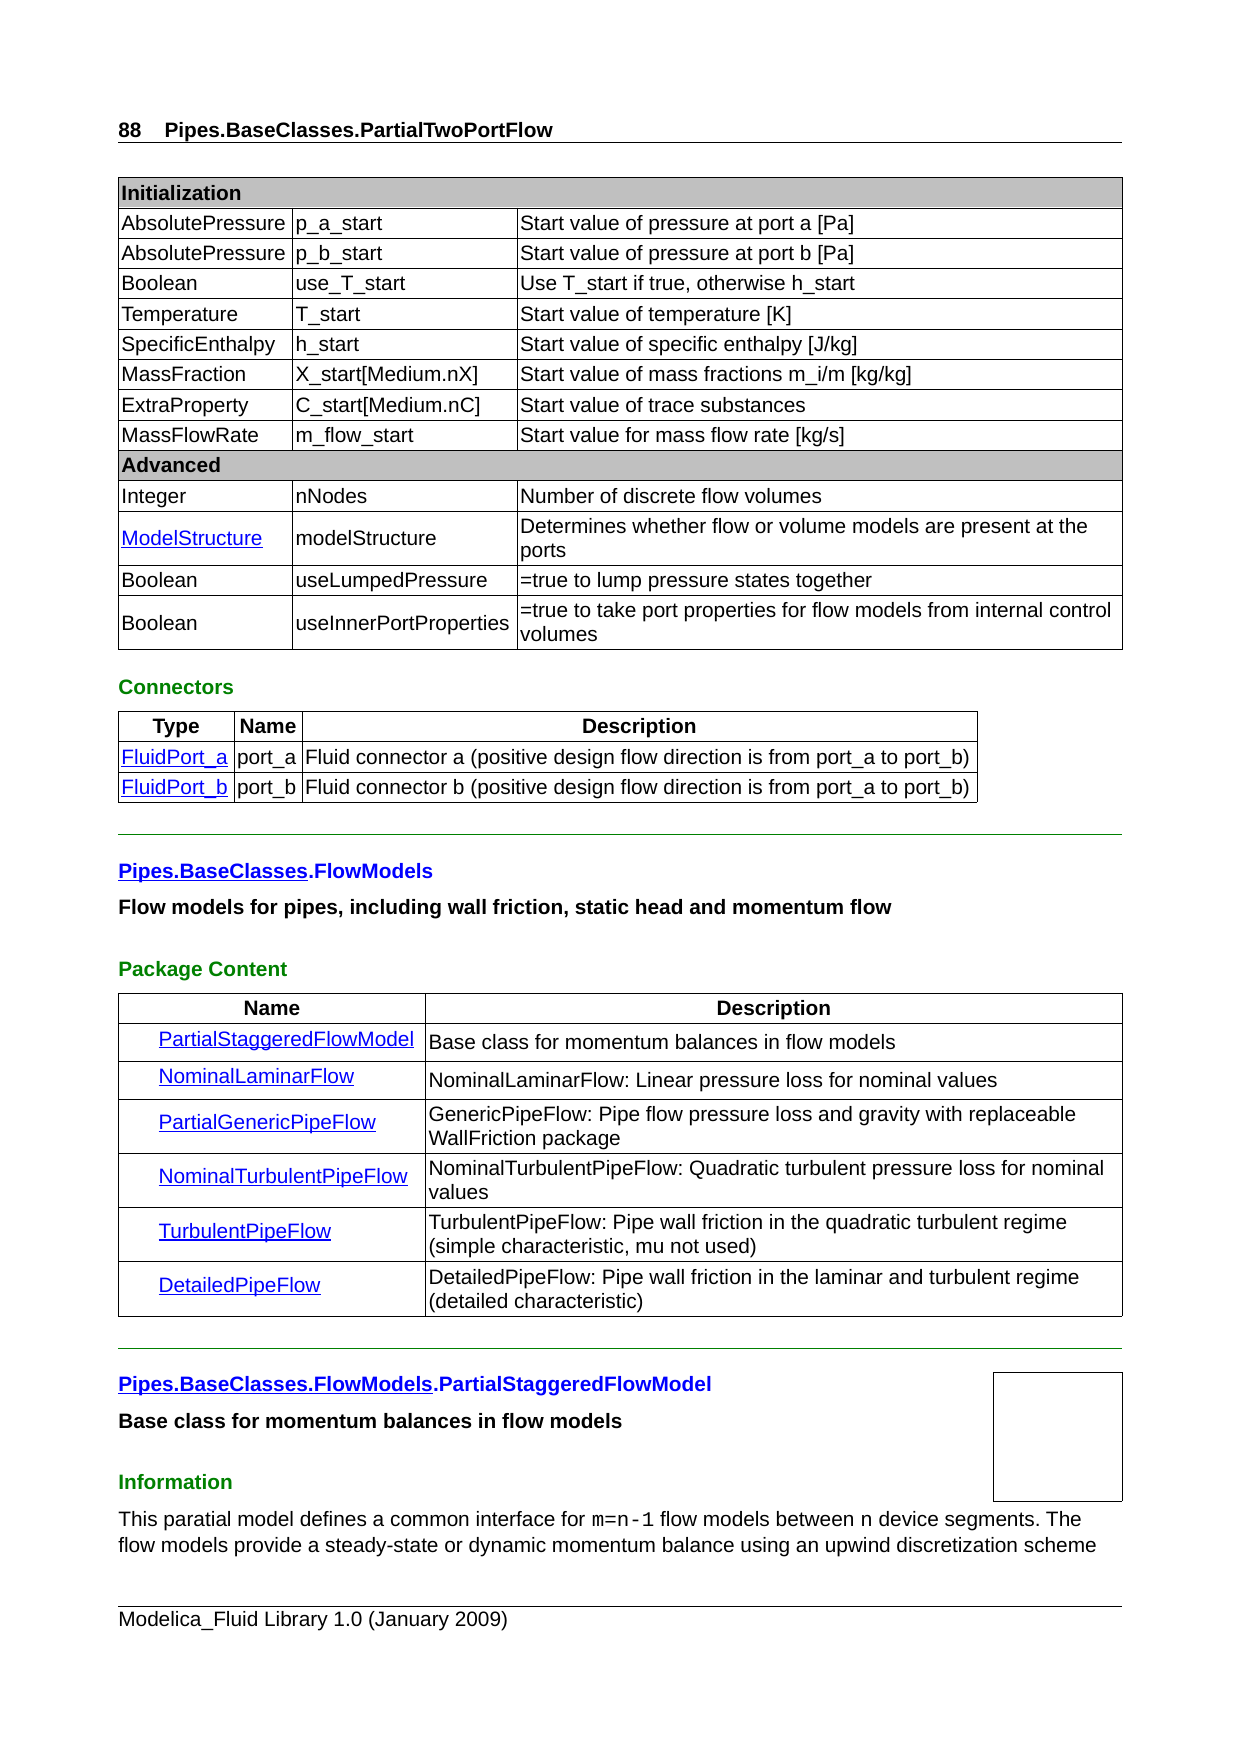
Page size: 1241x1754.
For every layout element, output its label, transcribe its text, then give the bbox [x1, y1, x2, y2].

subtitle Package Content [118, 956, 1122, 980]
table_cell MassFraction [119, 360, 292, 389]
table_cell TurbulentPipeFlow [119, 1208, 425, 1261]
table_cell =true to lump pressure states together [518, 566, 1122, 595]
table_cell m_flow_start [293, 421, 517, 450]
table_cell FluidPort_b [119, 773, 234, 802]
table_cell Start value of temperature [K] [518, 299, 1122, 329]
table_cell p_b_start [293, 239, 517, 268]
text This paratial model defines a common interface for m=n-1 flow models between n device segments. The flow models provide a steady-state or dynamic momentum balance using an upwind discretization scheme [118, 1507, 1122, 1556]
table_cell PartialStaggeredFlowModel [119, 1024, 425, 1061]
table_cell Fluid connector b (positive design flow direction is from port_a to port_b) [303, 773, 977, 802]
table_cell Start value for mass flow rate [kg/s] [518, 421, 1122, 450]
table_cell NominalTurbulentPipeFlow: Quadratic turbulent pressure loss for nominal values [426, 1154, 1122, 1207]
table_cell TurbulentPipeFlow: Pipe wall friction in the quadratic turbulent regime (simple characteristic, mu not used) [426, 1208, 1122, 1261]
table_cell useLumpedPressure [293, 566, 517, 595]
table_cell DetailedPipeFlow: Pipe wall friction in the laminar and turbulent regime (detailed characteristic) [426, 1262, 1122, 1316]
table_cell Boolean [119, 566, 292, 595]
subtitle Pipes.BaseClasses.FlowModels [118, 859, 1122, 883]
table_cell C_start[Medium.nC] [293, 390, 517, 419]
table_cell Number of discrete flow volumes [518, 481, 1122, 511]
table_cell ModelStructure [119, 512, 292, 565]
subtitle Connectors [118, 674, 1122, 698]
table_cell Start value of trace substances [518, 390, 1122, 419]
table_header Type [119, 712, 234, 741]
table_cell FluidPort_a [119, 742, 234, 772]
table_cell Start value of mass fractions m_i/m [kg/kg] [518, 360, 1122, 389]
table_cell port_a [235, 742, 302, 772]
table_cell NominalLaminarFlow: Linear pressure loss for nominal values [426, 1062, 1122, 1098]
table_cell Base class for momentum balances in flow models [426, 1024, 1122, 1061]
table_cell Determines whether flow or volume models are present at the ports [518, 512, 1122, 565]
table_cell Integer [119, 481, 292, 511]
table_cell NominalLaminarFlow [119, 1062, 425, 1098]
table_cell NominalTurbulentPipeFlow [119, 1154, 425, 1207]
table_cell useInnerPortProperties [293, 596, 517, 649]
table_cell Initialization [119, 178, 1122, 207]
text Base class for momentum balances in flow models [118, 1409, 993, 1433]
table_cell =true to take port properties for flow models from internal control volumes [518, 596, 1122, 649]
table_cell Use T_start if true, otherwise h_start [518, 269, 1122, 298]
table_cell Start value of pressure at port b [Pa] [518, 239, 1122, 268]
table_cell Start value of pressure at port a [Pa] [518, 209, 1122, 238]
table_cell use_T_start [293, 269, 517, 298]
text Flow models for pipes, including wall friction, static head and momentum flow [118, 895, 1122, 919]
subtitle Pipes.BaseClasses.FlowModels.PartialStaggeredFlowModel [118, 1372, 993, 1396]
table_cell AbsolutePressure [119, 209, 292, 238]
table_cell Temperature [119, 299, 292, 329]
table_cell nNodes [293, 481, 517, 511]
table_cell ExtraProperty [119, 390, 292, 419]
table_cell DetailedPipeFlow [119, 1262, 425, 1316]
table_cell Fluid connector a (positive design flow direction is from port_a to port_b) [303, 742, 977, 772]
table_cell h_start [293, 330, 517, 359]
subtitle [994, 1373, 1122, 1396]
table_header Name [119, 994, 425, 1023]
table_cell T_start [293, 299, 517, 329]
table_cell port_b [235, 773, 302, 802]
table_cell MassFlowRate [119, 421, 292, 450]
table_cell p_a_start [293, 209, 517, 238]
table_cell X_start[Medium.nX] [293, 360, 517, 389]
table_cell Boolean [119, 269, 292, 298]
table_cell SpecificEnthalpy [119, 330, 292, 359]
table_cell AbsolutePressure [119, 239, 292, 268]
table_cell modelStructure [293, 512, 517, 565]
table_cell Start value of specific enthalpy [J/kg] [518, 330, 1122, 359]
table_header Description [426, 994, 1122, 1023]
table_cell PartialGenericPipeFlow [119, 1100, 425, 1153]
table_header Description [303, 712, 977, 741]
table_cell GenericPipeFlow: Pipe flow pressure loss and gravity with replaceable WallFriction package [426, 1100, 1122, 1153]
subtitle Information [118, 1470, 993, 1494]
subtitle [994, 1470, 1122, 1494]
text [994, 1409, 1122, 1433]
table_cell Advanced [119, 451, 1122, 480]
table_header Name [235, 712, 302, 741]
table_cell Boolean [119, 596, 292, 649]
